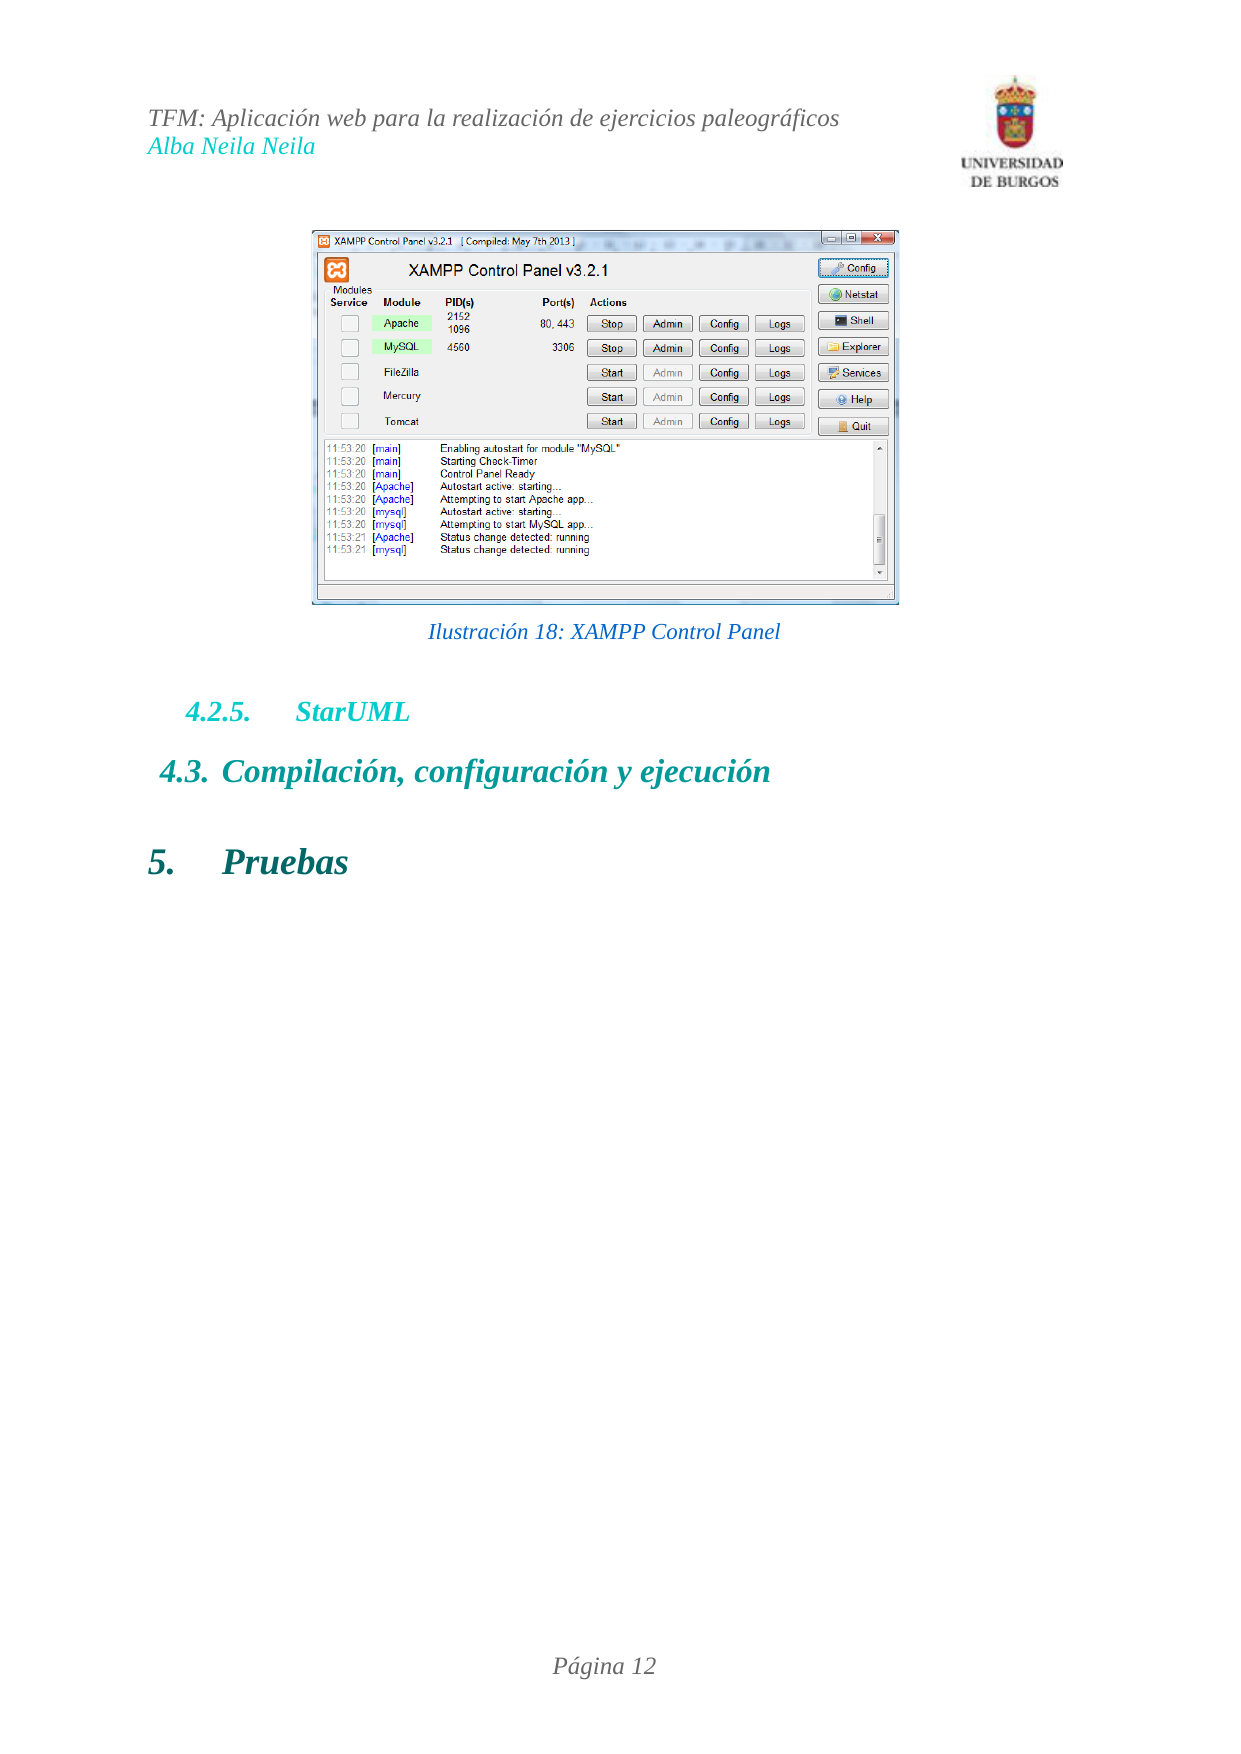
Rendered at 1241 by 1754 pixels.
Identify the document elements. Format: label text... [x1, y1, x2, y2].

text Ilustración 18: XAMPP Control Panel [312, 605, 899, 644]
subtitle Compilación, configuración y ejecución [159, 751, 1063, 789]
subtitle StarUML [186, 694, 1063, 727]
picture [961, 75, 1063, 187]
picture [311, 230, 900, 605]
subtitle Pruebas [148, 839, 1063, 883]
